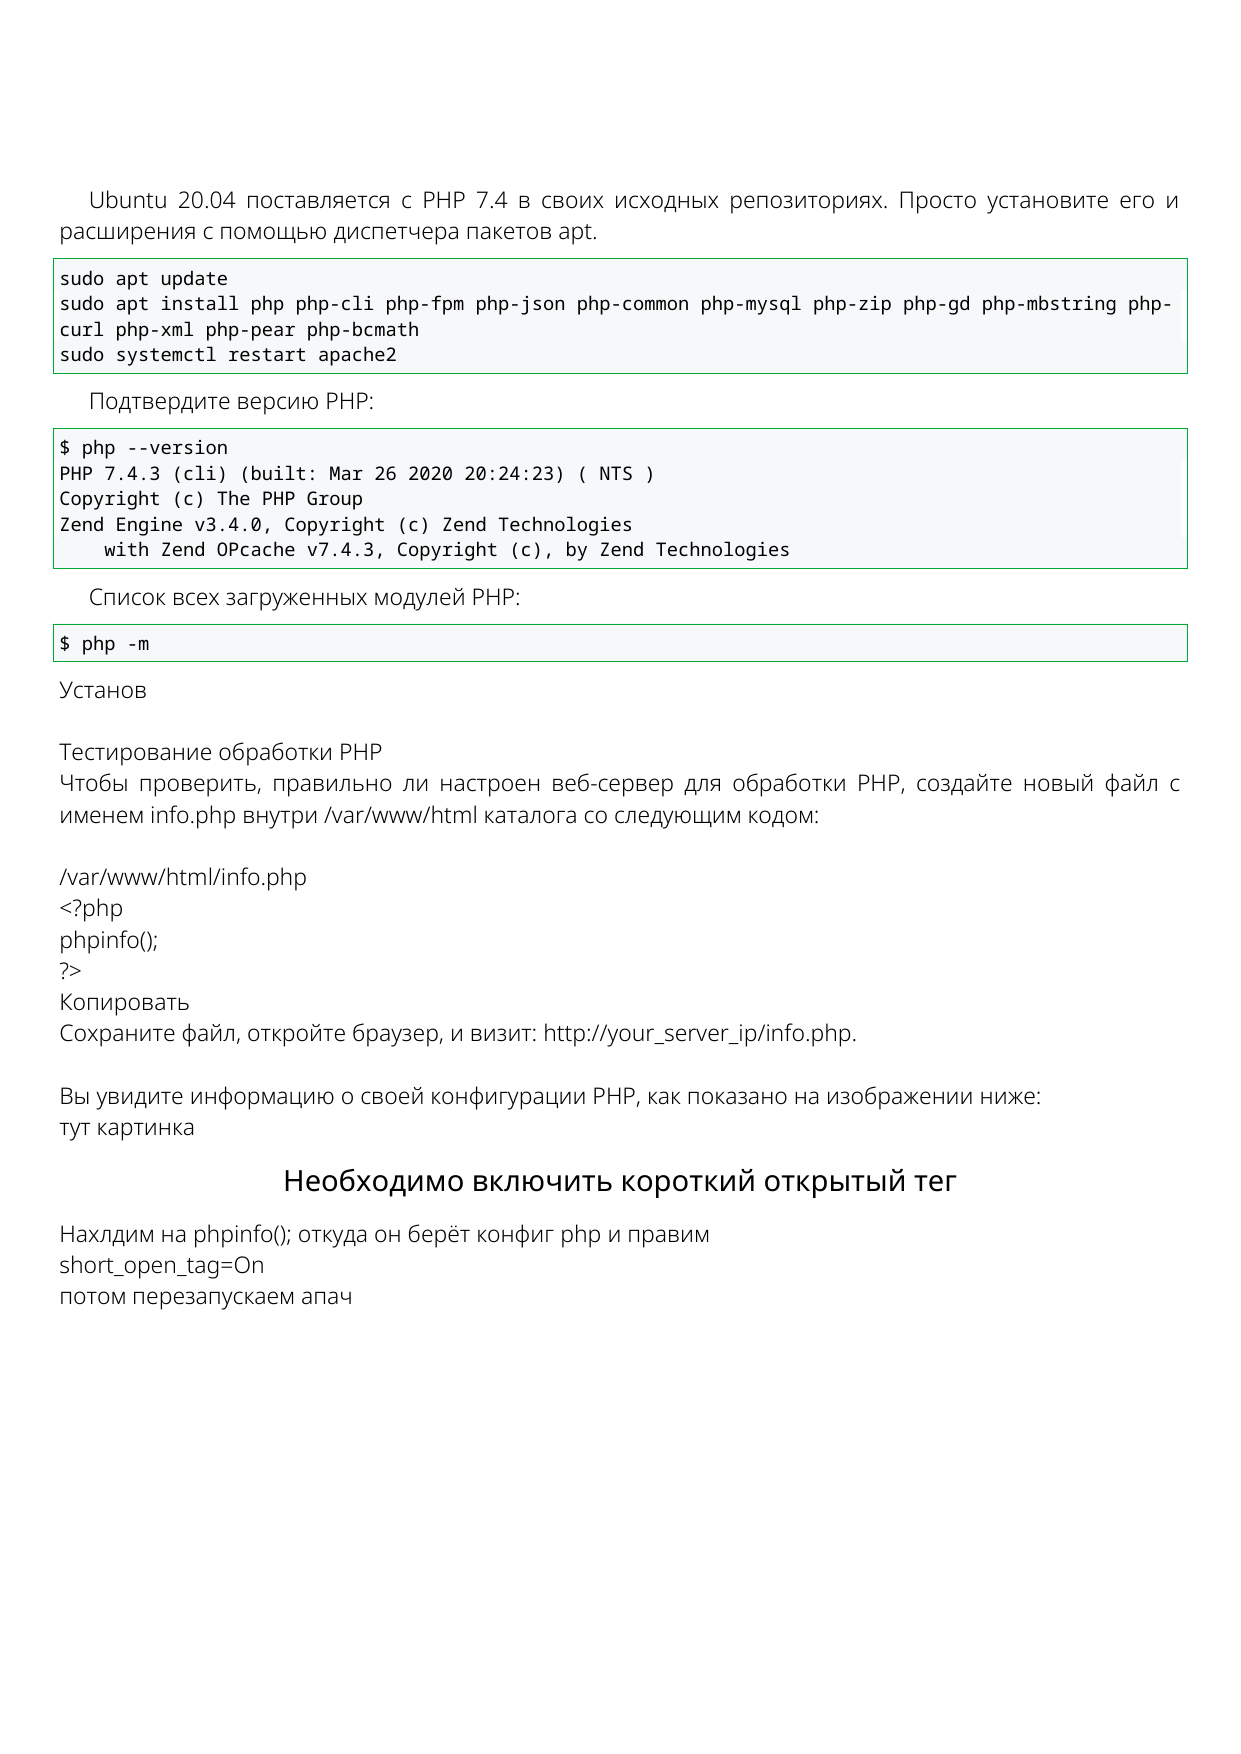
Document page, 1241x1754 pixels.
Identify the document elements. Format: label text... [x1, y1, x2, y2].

text $ php -m [54, 625, 1187, 661]
text Список всех загруженных модулей PHP: [59, 580, 1181, 612]
text sudo apt update [54, 259, 1187, 290]
text Ubuntu 20.04 поставляется с PHP 7.4 в своих исходных репозиториях. Просто установите его и расширения с помощью диспетчера пакетов apt. [59, 184, 1181, 247]
text short_open_tag=On [59, 1249, 1181, 1280]
text Установ [59, 674, 1181, 705]
text Копировать [59, 986, 1181, 1017]
text потом перезапускаем апач [59, 1280, 1181, 1311]
text Тестирование обработки PHP [59, 736, 1181, 767]
text with Zend OPcache v7.4.3, Copyright (c), by Zend Technologies [54, 530, 1187, 568]
text sudo apt install php php-cli php-fpm php-json php-common php-mysql php-zip php-gd php-mbstring php-curl php-xml php-pear php-bcmath [59, 290, 1181, 335]
text <?php [59, 892, 1181, 924]
subtitle Необходимо включить короткий открытый тег [59, 1160, 1181, 1200]
text Zend Engine v3.4.0, Copyright (c) Zend Technologies [59, 511, 1181, 530]
text ?> [59, 955, 1181, 986]
text Чтобы проверить, правильно ли настроен веб-сервер для обработки PHP, создайте новый файл с именем info.php внутри /var/www/html каталога со следующим кодом: [59, 767, 1181, 830]
text Нахлдим на phpinfo(); откуда он берёт конфиг php и правим [59, 1217, 1181, 1249]
text phpinfo(); [59, 924, 1181, 955]
text PHP 7.4.3 (cli) (built: Mar 26 2020 20:24:23) ( NTS ) [59, 460, 1181, 486]
text Подтвердите версию PHP: [59, 385, 1181, 416]
text /var/www/html/info.php [59, 861, 1181, 892]
text Copyright (c) The PHP Group [59, 486, 1181, 511]
text Сохраните файл, откройте браузер, и визит: http://your_server_ip/info.php. [59, 1017, 1181, 1049]
text $ php --version [54, 429, 1187, 460]
text Вы увидите информацию о своей конфигурации PHP, как показано на изображении ниже: [59, 1080, 1181, 1111]
text sudo systemctl restart apache2 [54, 335, 1187, 373]
text тут картинка [59, 1111, 1181, 1142]
